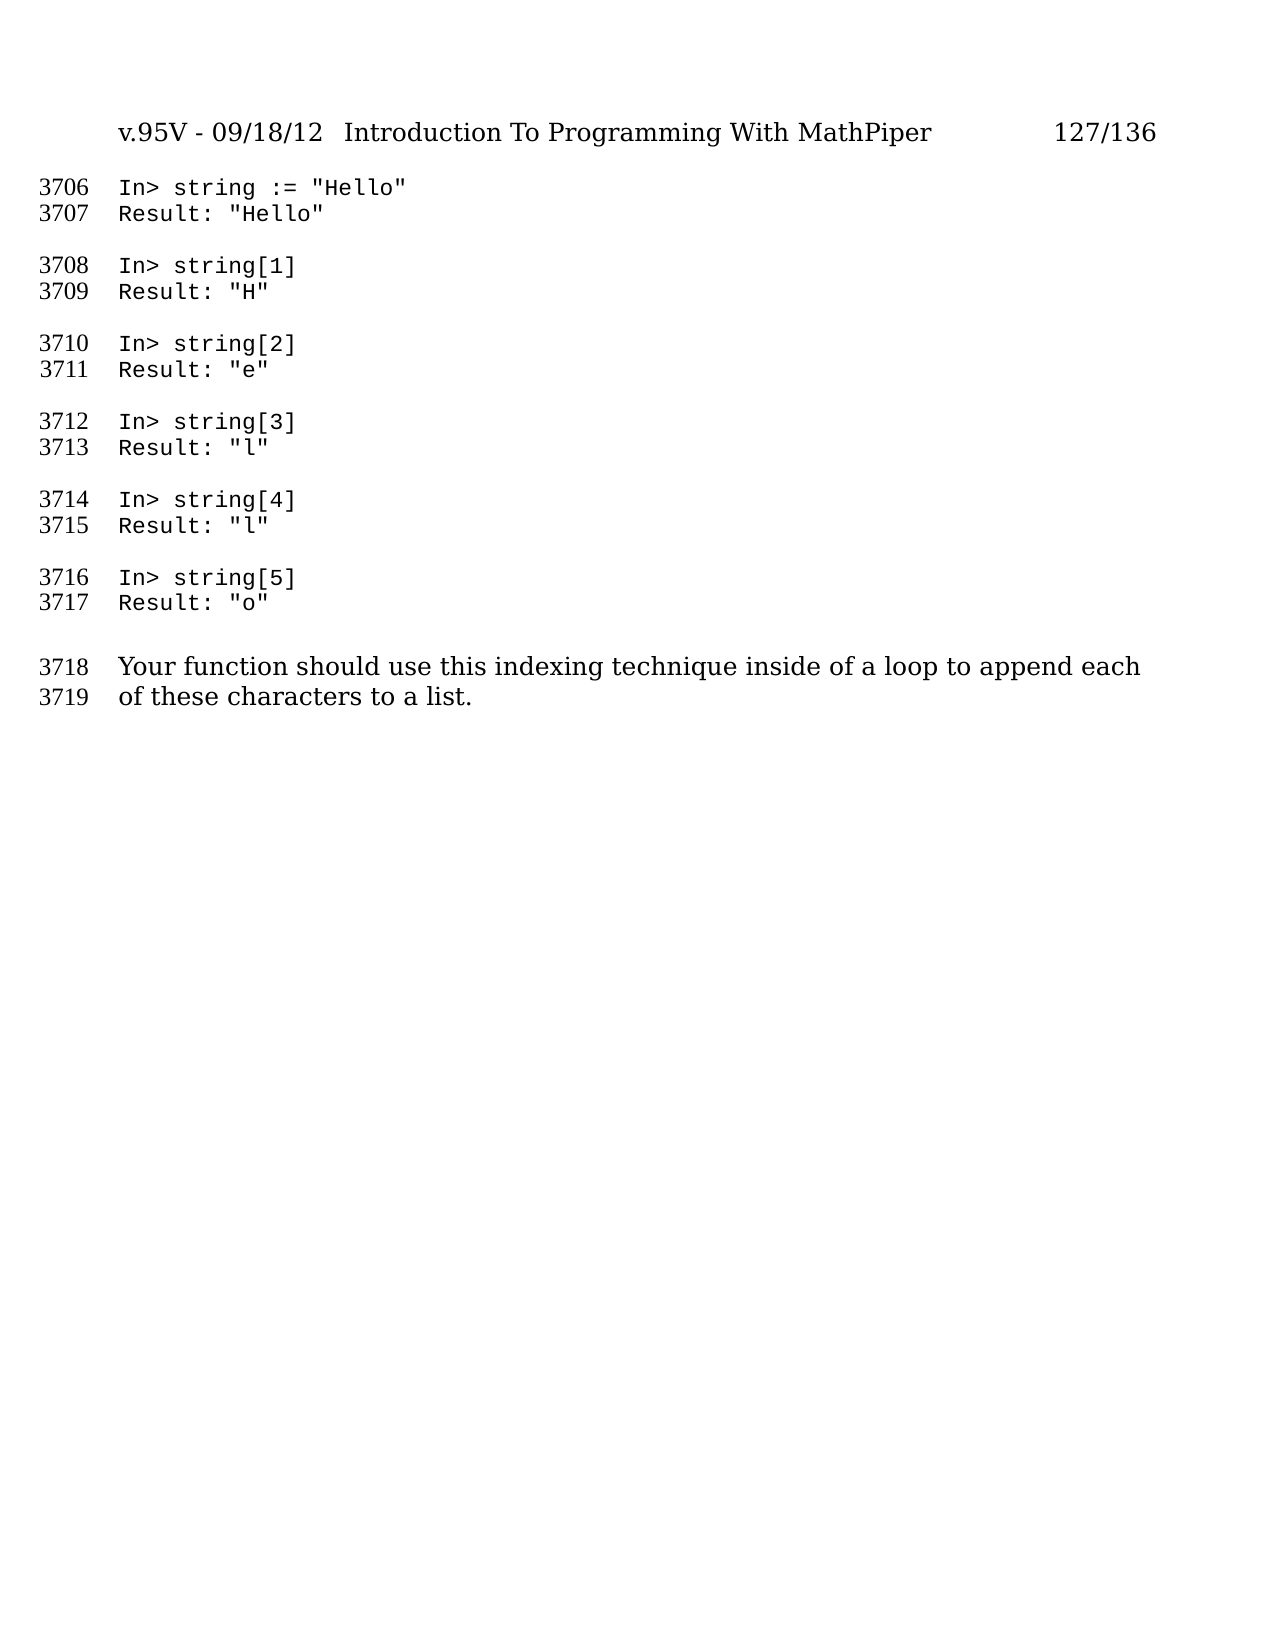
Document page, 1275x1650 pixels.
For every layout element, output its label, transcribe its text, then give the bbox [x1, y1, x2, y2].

text Your function should use this indexing technique inside of a loop to append each of these characters to a list. [118, 653, 1157, 711]
text Result: "l" [118, 436, 1157, 462]
text Result: "H" [118, 281, 1157, 306]
text Result: "l" [118, 514, 1157, 540]
text Result: "Hello" [118, 203, 1157, 229]
text Result: "e" [118, 358, 1157, 384]
text In> string[4] [118, 488, 1157, 514]
text In> string[3] [118, 410, 1157, 436]
text In> string := "Hello" [118, 177, 1157, 203]
text Result: "o" [118, 592, 1157, 618]
text In> string[1] [118, 254, 1157, 281]
text In> string[2] [118, 332, 1157, 358]
text In> string[5] [118, 566, 1157, 592]
